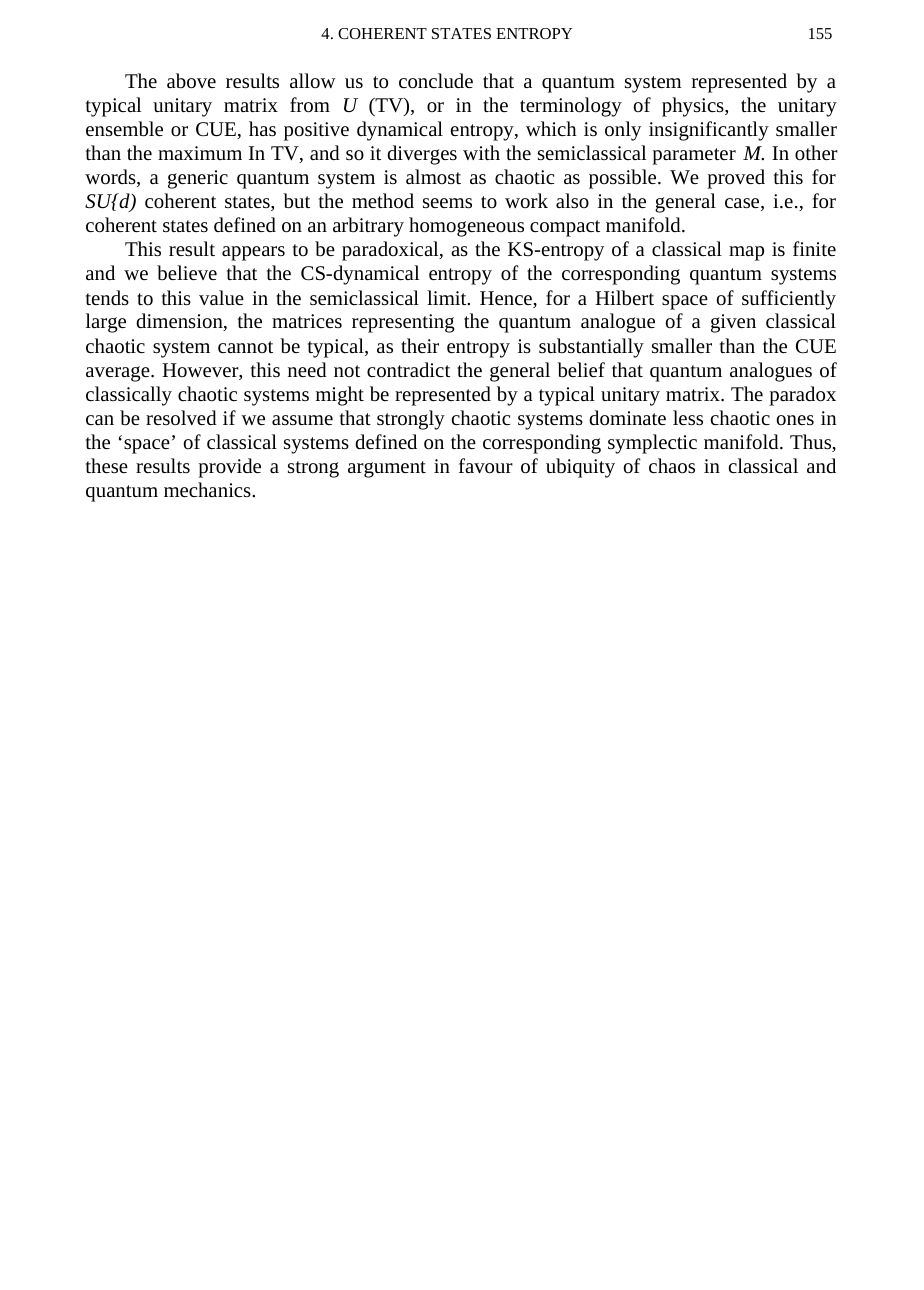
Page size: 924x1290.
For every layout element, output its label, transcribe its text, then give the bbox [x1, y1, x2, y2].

text The above results allow us to conclude that a quantum system represented by a typical unitary matrix from U (TV), or in the terminology of physics, the unitary ensemble or CUE, has positive dynamical entropy, which is only insignificantly smaller than the maximum In TV, and so it diverges with the semiclassical parameter M. In other words, a generic quantum system is almost as chaotic as possible. We proved this for SU{d) coherent states, but the method seems to work also in the general case, i.e., for coherent states defined on an arbitrary homogeneous compact manifold. [85, 69, 838, 237]
text 155 [807, 23, 836, 43]
text This result appears to be paradoxical, as the KS-entropy of a classical map is finite and we believe that the CS-dynamical entropy of the corresponding quantum systems tends to this value in the semiclassical limit. Hence, for a Hilbert space of sufficiently large dimension, the matrices representing the quantum analogue of a given classical chaotic system cannot be typical, as their entropy is substantially smaller than the CUE average. However, this need not contradict the general belief that quantum analogues of classically chaotic systems might be represented by a typical unitary matrix. The paradox can be resolved if we assume that strongly chaotic systems dominate less chaotic ones in the ‘space’ of classical systems defined on the corresponding symplectic manifold. Thus, these results provide a strong argument in favour of ubiquity of chaos in classical and quantum mechanics. [85, 237, 838, 502]
text 4. COHERENT STATES ENTROPY [321, 23, 601, 43]
